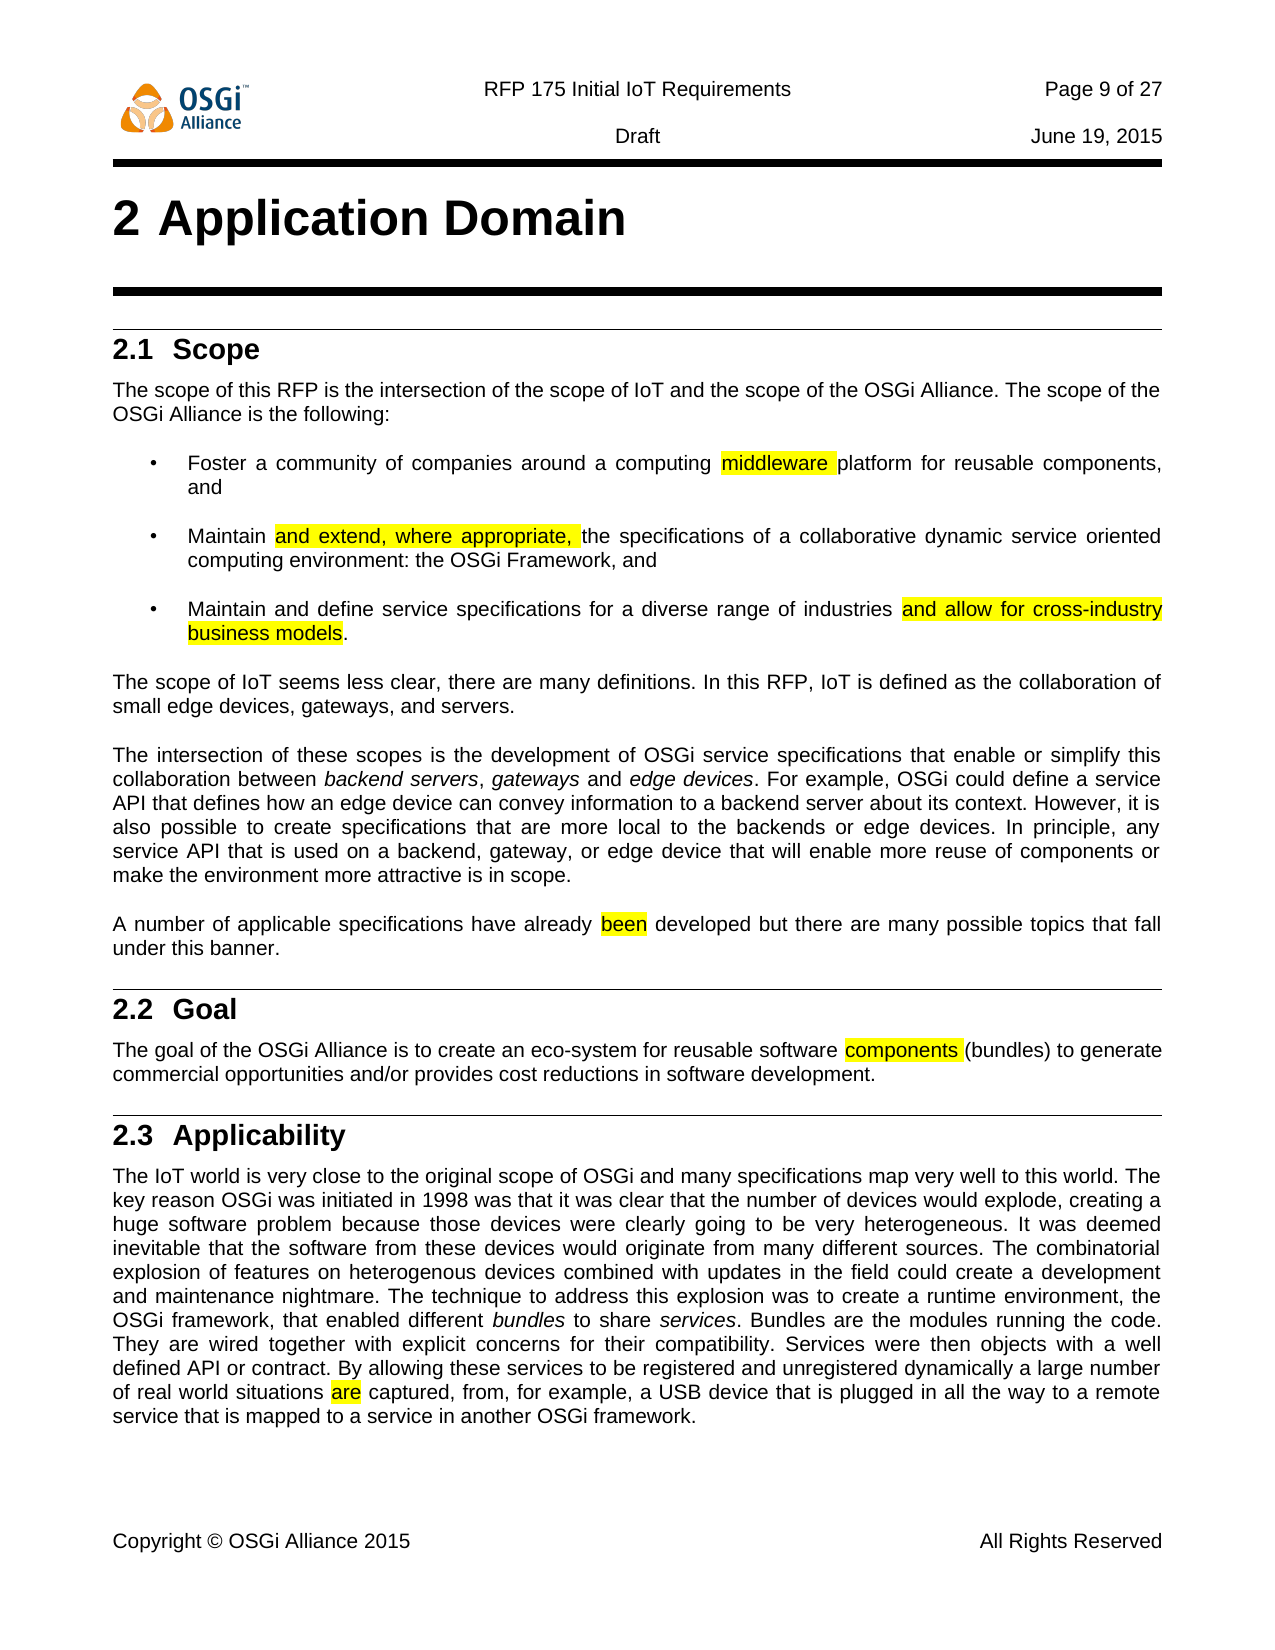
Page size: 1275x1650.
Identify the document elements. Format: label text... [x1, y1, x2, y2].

text The goal of the OSGi Alliance is to create an eco-system for reusable software components (bundles) to generate commercial opportunities and/or provides cost reductions in software development. [112, 1038, 1162, 1086]
text The intersection of these scopes is the development of OSGi service specifications that enable or simplify this collaboration between backend servers, gateways and edge devices. For example, OSGi could define a service API that defines how an edge device can convey information to a backend server about its context. However, it is also possible to create specifications that are more local to the backends or edge devices. In principle, any service API that is used on a backend, gateway, or edge device that will enable more reuse of components or make the environment more attractive is in scope. [112, 743, 1162, 887]
text The IoT world is very close to the original scope of OSGi and many specifications map very well to this world. The key reason OSGi was initiated in 1998 was that it was clear that the number of devices would explode, creating a huge software problem because those devices were clearly going to be very heterogeneous. It was deemed inevitable that the software from these devices would originate from many different sources. The combinatorial explosion of features on heterogenous devices combined with updates in the field could create a development and maintenance nightmare. The technique to address this explosion was to create a runtime environment, the OSGi framework, that enabled different bundles to share services. Bundles are the modules running the code. They are wired together with explicit concerns for their compatibility. Services were then objects with a well defined API or contract. By allowing these services to be registered and unregistered dynamically a large number of real world situations are captured, from, for example, a USB device that is plugged in all the way to a remote service that is mapped to a service in another OSGi framework. [112, 1164, 1162, 1428]
subtitle Goal [112, 990, 1162, 1026]
list Maintain and extend, where appropriate, the specifications of a collaborative dynamic service oriented computing environment: the OSGi Framework, and [150, 524, 1162, 572]
list Foster a community of companies around a computing middleware platform for reusable components, and [150, 451, 1162, 499]
text The scope of IoT seems less clear, there are many definitions. In this RFP, IoT is defined as the collaboration of small edge devices, gateways, and servers. [112, 670, 1162, 718]
text The scope of this RFP is the intersection of the scope of IoT and the scope of the OSGi Alliance. The scope of the OSGi Alliance is the following: [112, 378, 1162, 426]
subtitle Application Domain [112, 160, 1162, 296]
picture [113, 76, 257, 140]
subtitle Scope [112, 330, 1162, 366]
text A number of applicable specifications have already been developed but there are many possible topics that fall under this banner. [112, 912, 1162, 960]
subtitle Applicability [112, 1116, 1162, 1152]
list Maintain and define service specifications for a diverse range of industries and allow for cross-industry business models. [150, 597, 1162, 645]
